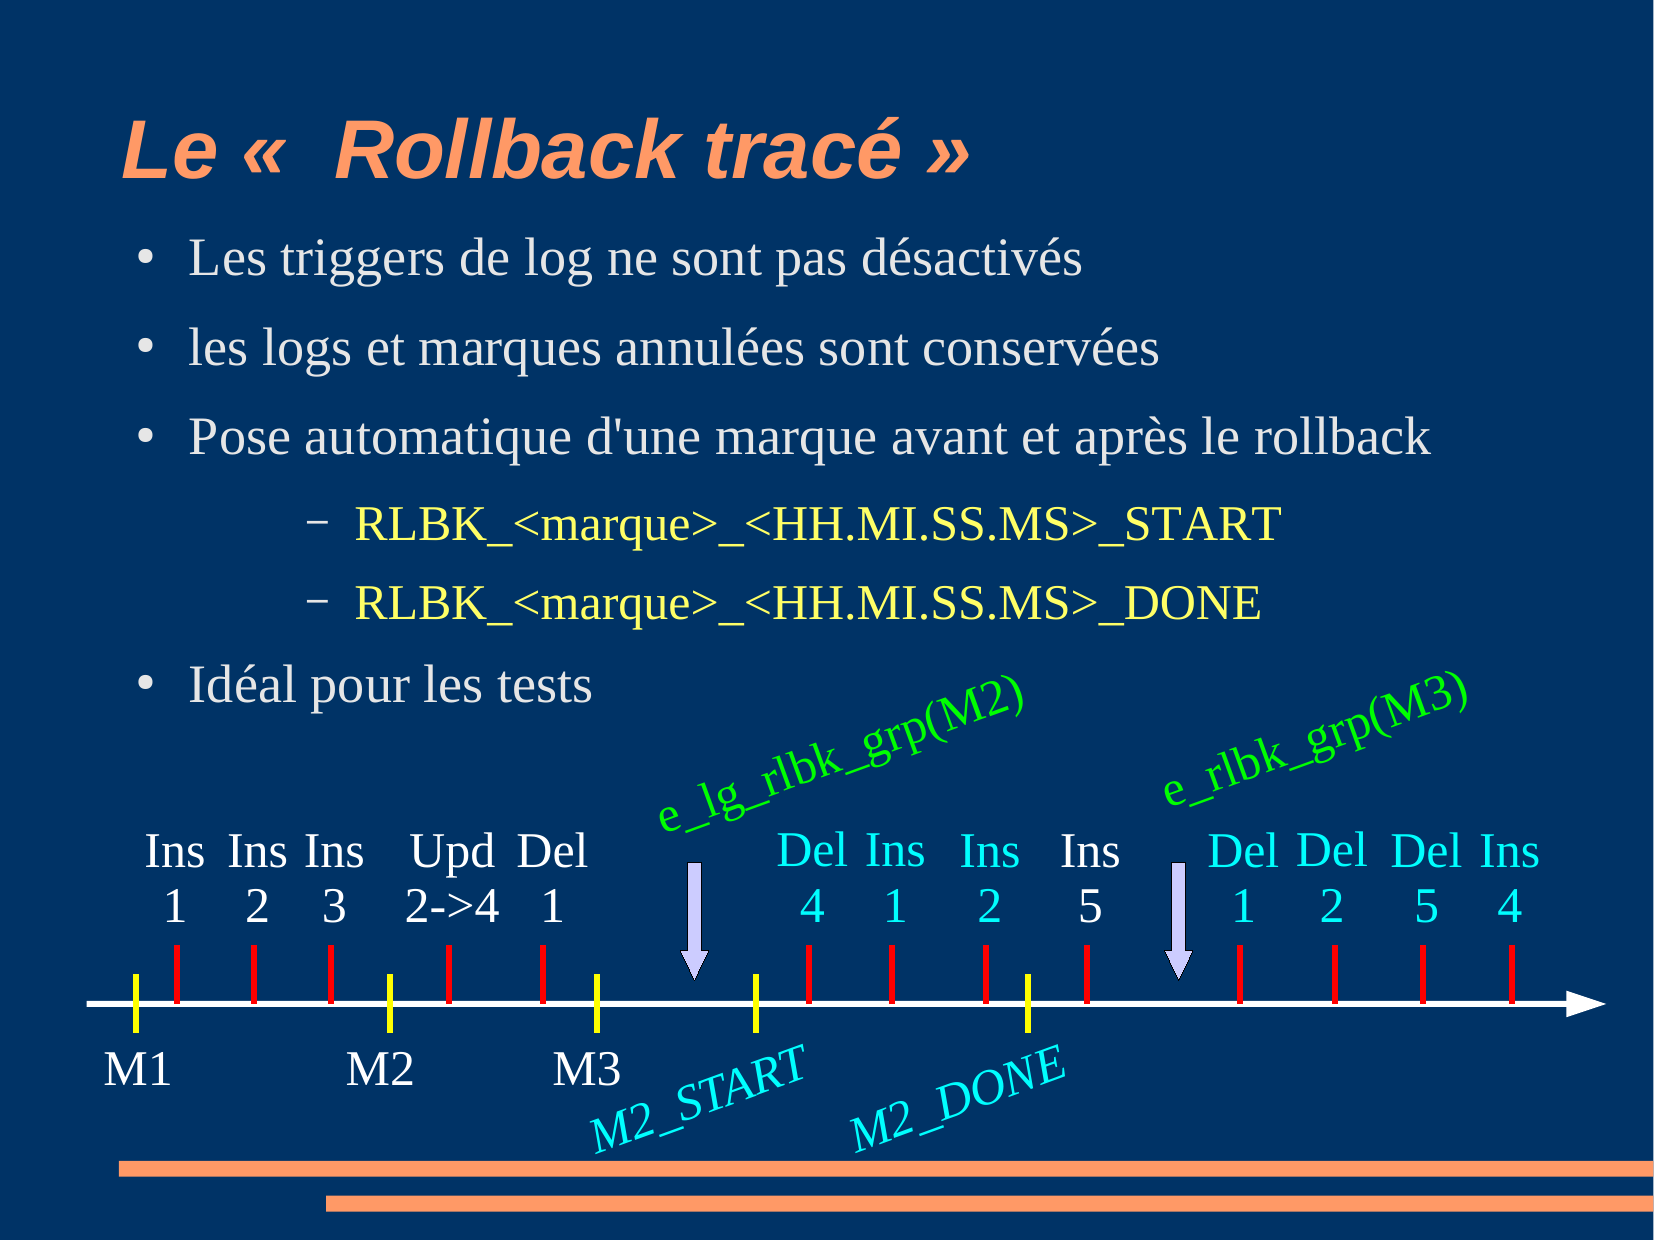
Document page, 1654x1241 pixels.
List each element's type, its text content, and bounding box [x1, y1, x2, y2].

text_box M1 [88, 1033, 188, 1105]
text_box Ins 2 [944, 815, 1036, 943]
text_box Ins 2 [212, 815, 289, 943]
text_box M2 [330, 1033, 430, 1105]
text_box M2_START [564, 1021, 833, 1177]
text_box Ins 1 [850, 815, 941, 943]
text_box Ins 3 [289, 815, 380, 943]
text_box Del 4 [761, 814, 864, 943]
text_box Ins 1 [129, 815, 212, 943]
text_box M2_DONE [824, 1021, 1091, 1176]
text_box e_rlbk_grp(M3) [1136, 644, 1493, 833]
text_box Del 1 [501, 815, 604, 943]
text_box [680, 862, 709, 981]
text_box [1164, 862, 1193, 981]
text_box Del 2 [1295, 815, 1375, 943]
text_box Del 1 [1192, 815, 1295, 943]
text_box Ins 4 [1464, 815, 1556, 943]
list Les triggers de log ne sont pas désactivés les logs et marques annulées sont conservées Pose automatique d'une marque avant et après le rollback RLBK_<marque>_<HH.MI.SS.MS>_START RLBK_<marque>_<HH.MI.SS.MS>_DONE Idéal pour les tests [118, 227, 1595, 745]
text_box Del 5 [1375, 815, 1464, 943]
text_box M3 [537, 1033, 637, 1105]
text_box Upd 2->4 [389, 815, 515, 957]
text_box e_lg_rlbk_grp(M2) [632, 648, 1048, 859]
title Le « Rollback tracé » [121, 46, 1534, 227]
text_box Ins 5 [1045, 815, 1136, 943]
